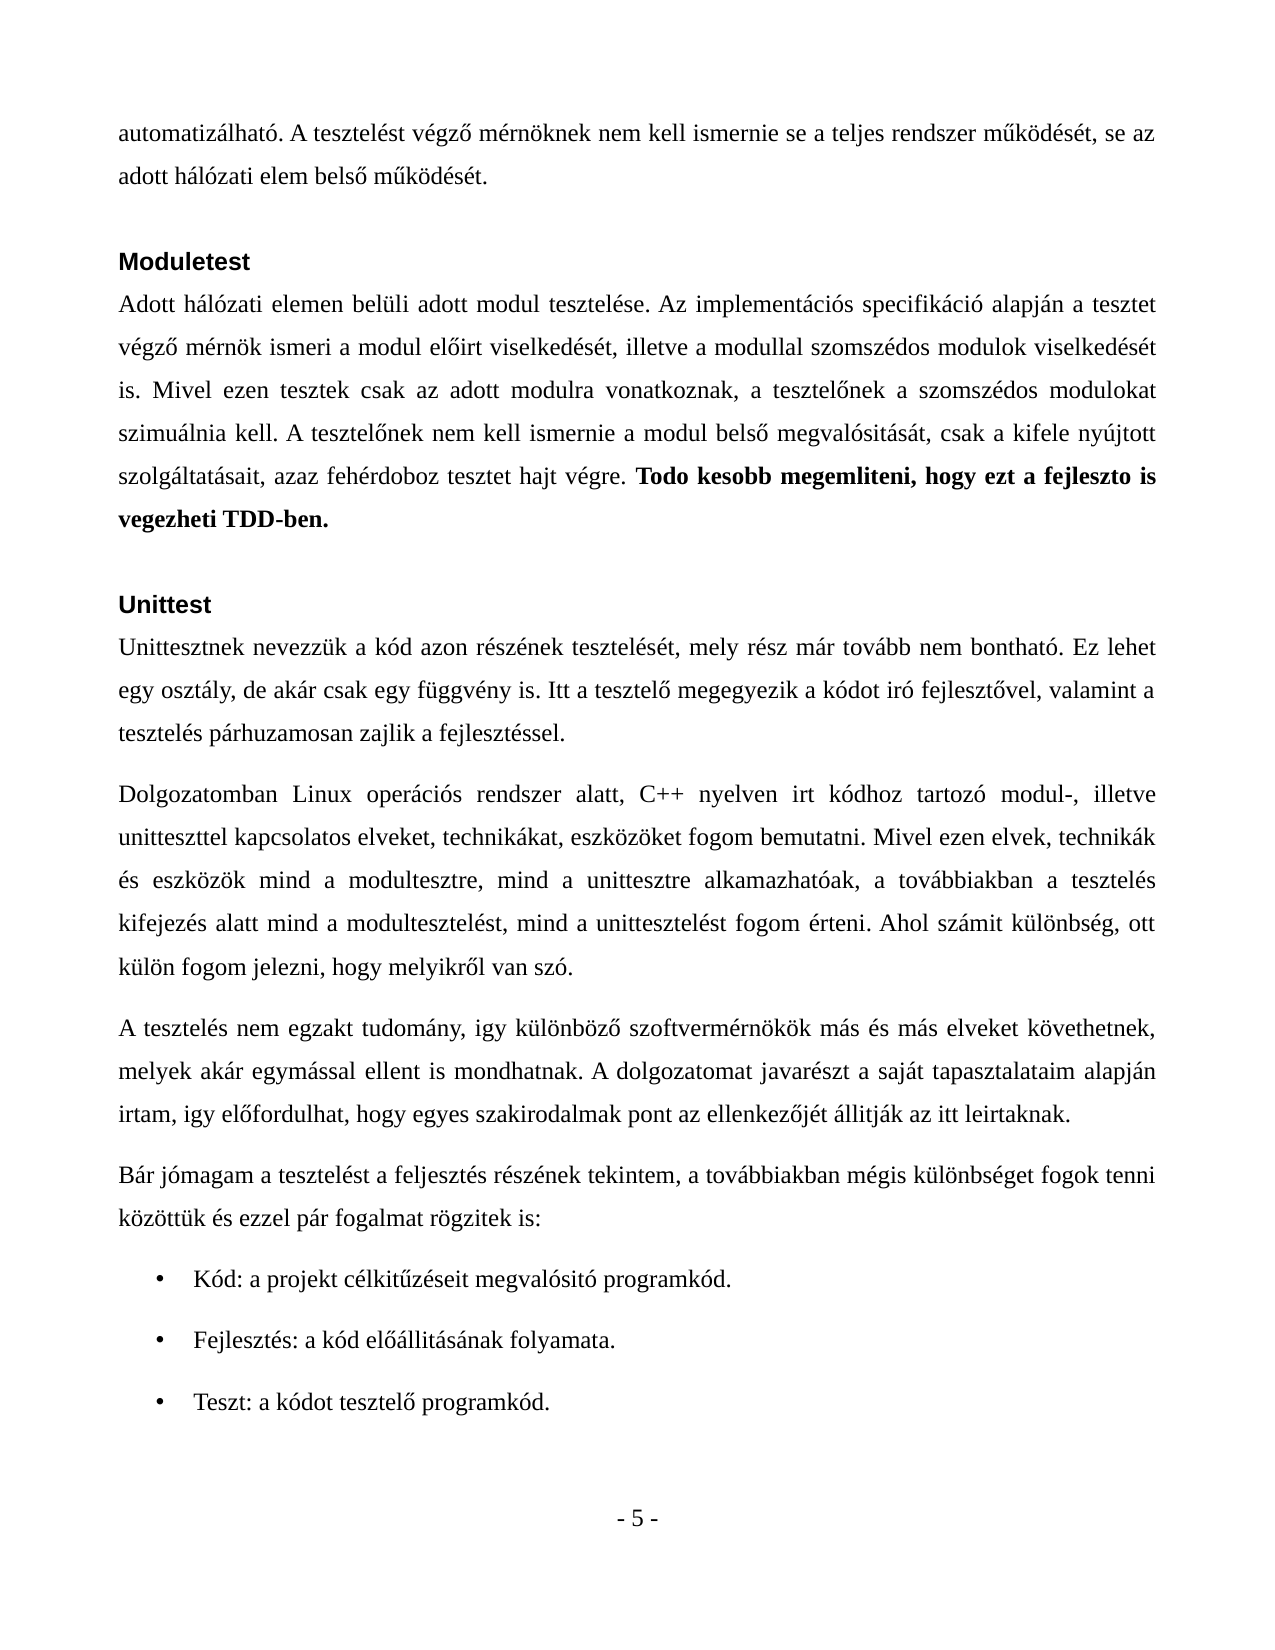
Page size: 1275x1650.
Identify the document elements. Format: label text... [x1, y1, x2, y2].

subtitle Moduletest [118, 247, 1157, 276]
text Unittesztnek nevezzük a kód azon részének tesztelését, mely rész már tovább nem bontható. Ez lehet egy osztály, de akár csak egy függvény is. Itt a tesztelő megegyezik a kódot iró fejlesztővel, valamint a tesztelés párhuzamosan zajlik a fejlesztéssel. [118, 632, 1157, 747]
list Kód: a projekt célkitűzéseit megvalósitó programkód. [156, 1264, 1157, 1293]
text Dolgozatomban Linux operációs rendszer alatt, C++ nyelven irt kódhoz tartozó modul-, illetve unitteszttel kapcsolatos elveket, technikákat, eszközöket fogom bemutatni. Mivel ezen elvek, technikák és eszközök mind a modultesztre, mind a unittesztre alkamazhatóak, a továbbiakban a tesztelés kifejezés alatt mind a modultesztelést, mind a unittesztelést fogom érteni. Ahol számit különbség, ott külön fogom jelezni, hogy melyikről van szó. [118, 779, 1157, 980]
text automatizálható. A tesztelést végző mérnöknek nem kell ismernie se a teljes rendszer működését, se az adott hálózati elem belső működését. [118, 118, 1157, 190]
text A tesztelés nem egzakt tudomány, igy különböző szoftvermérnökök más és más elveket követhetnek, melyek akár egymással ellent is mondhatnak. A dolgozatomat javarészt a saját tapasztalataim alapján irtam, igy előfordulhat, hogy egyes szakirodalmak pont az ellenkezőjét állitják az itt leirtaknak. [118, 1013, 1157, 1128]
subtitle Unittest [118, 590, 1157, 619]
text Bár jómagam a tesztelést a feljesztés részének tekintem, a továbbiakban mégis különbséget fogok tenni közöttük és ezzel pár fogalmat rögzitek is: [118, 1160, 1157, 1232]
text Adott hálózati elemen belüli adott modul tesztelése. Az implementációs specifikáció alapján a tesztet végző mérnök ismeri a modul előirt viselkedését, illetve a modullal szomszédos modulok viselkedését is. Mivel ezen tesztek csak az adott modulra vonatkoznak, a tesztelőnek a szomszédos modulokat szimuálnia kell. A tesztelőnek nem kell ismernie a modul belső megvalósitását, csak a kifele nyújtott szolgáltatásait, azaz fehérdoboz tesztet hajt végre. Todo kesobb megemliteni, hogy ezt a fejleszto is vegezheti TDD-ben. [118, 289, 1157, 533]
list Teszt: a kódot tesztelő programkód. [156, 1387, 1157, 1415]
list Fejlesztés: a kód előállitásának folyamata. [156, 1326, 1157, 1354]
